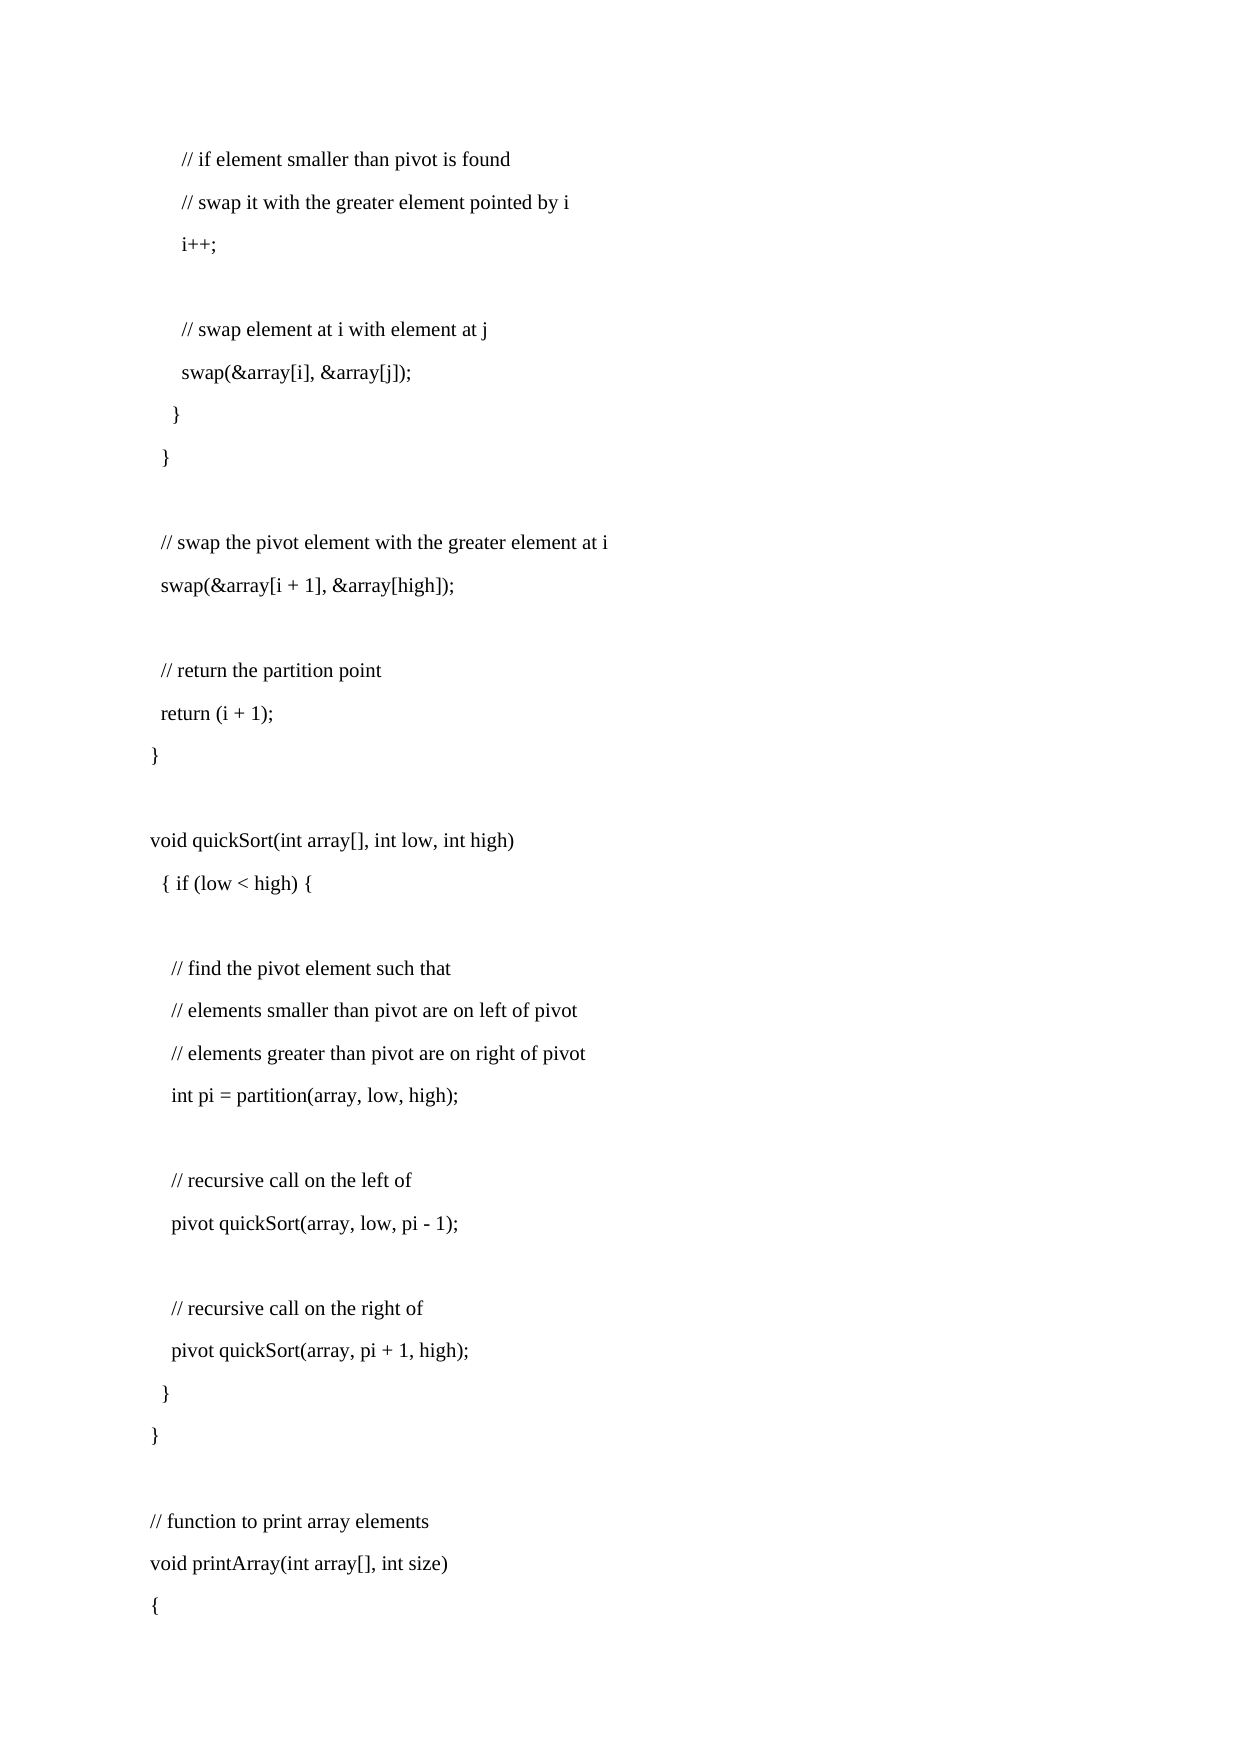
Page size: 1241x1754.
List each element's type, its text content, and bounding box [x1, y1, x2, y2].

text // recursive call on the right of pivot quickSort(array, pi + 1, high); [171, 1296, 471, 1362]
text // find the pivot element such that [171, 956, 1065, 979]
text } [161, 1381, 1065, 1404]
text void quickSort(int array[], int low, int high) { if (low < high) { [150, 828, 529, 894]
text // swap element at i with element at j swap(&array[i], &array[j]); [181, 317, 500, 384]
text // if element smaller than pivot is found [181, 147, 1065, 171]
text } [150, 743, 1065, 767]
text // recursive call on the left of pivot quickSort(array, low, pi - 1); [171, 1168, 459, 1235]
text // elements greater than pivot are on right of pivot int pi = partition(array, low, high); [171, 1041, 603, 1107]
text // swap it with the greater element pointed by i i++; [181, 190, 576, 256]
text } [161, 445, 1065, 469]
text // swap the pivot element with the greater element at i swap(&array[i + 1], &array[high]); [161, 530, 725, 597]
text } [171, 402, 1065, 426]
text // function to print array elements void printArray(int array[], int size) { [150, 1509, 463, 1617]
text } [150, 1423, 1065, 1447]
text // elements smaller than pivot are on left of pivot [171, 998, 1065, 1022]
text // return the partition point return (i + 1); [161, 658, 383, 724]
